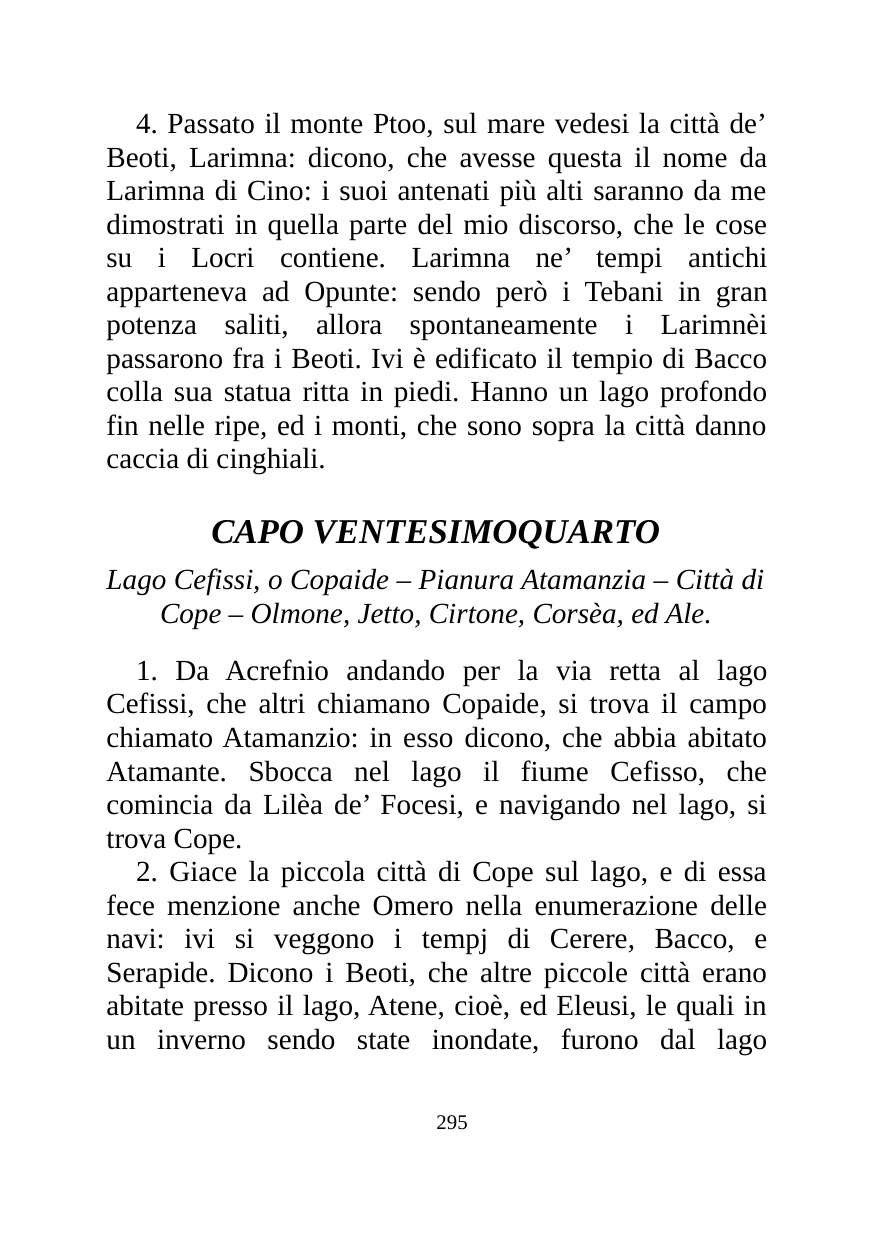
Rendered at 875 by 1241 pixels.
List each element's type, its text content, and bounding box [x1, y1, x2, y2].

text Lago Cefissi, o Copaide – Pianura Atamanzia – Città di Cope – Olmone, Jetto, Cirtone, Corsèa, ed Ale. [106, 562, 768, 629]
subtitle CAPO VENTESIMOQUARTO [106, 511, 768, 551]
text 4. Passato il monte Ptoo, sul mare vedesi la città de’ Beoti, Larimna: dicono, che avesse questa il nome da Larimna di Cino: i suoi antenati più alti saranno da me dimostrati in quella parte del mio discorso, che le cose su i Locri contiene. Larimna ne’ tempi antichi apparteneva ad Opunte: sendo però i Tebani in gran potenza saliti, allora spontaneamente i Larimnèi passarono fra i Beoti. Ivi è edificato il tempio di Bacco colla sua statua ritta in piedi. Hanno un lago profondo fin nelle ripe, ed i monti, che sono sopra la città danno caccia di cinghiali. [106, 106, 768, 475]
text 1. Da Acrefnio andando per la via retta al lago Cefissi, che altri chiamano Copaide, si trova il campo chiamato Atamanzio: in esso dicono, che abbia abitato Atamante. Sbocca nel lago il fiume Cefisso, che comincia da Lilèa de’ Focesi, e navigando nel lago, si trova Cope. [106, 653, 768, 854]
text 2. Giace la piccola città di Cope sul lago, e di essa fece menzione anche Omero nella enumerazione delle navi: ivi si veggono i tempj di Cerere, Bacco, e Serapide. Dicono i Beoti, che altre piccole città erano abitate presso il lago, Atene, cioè, ed Eleusi, le quali in un inverno sendo state inondate, furono dal lago [106, 854, 768, 1056]
